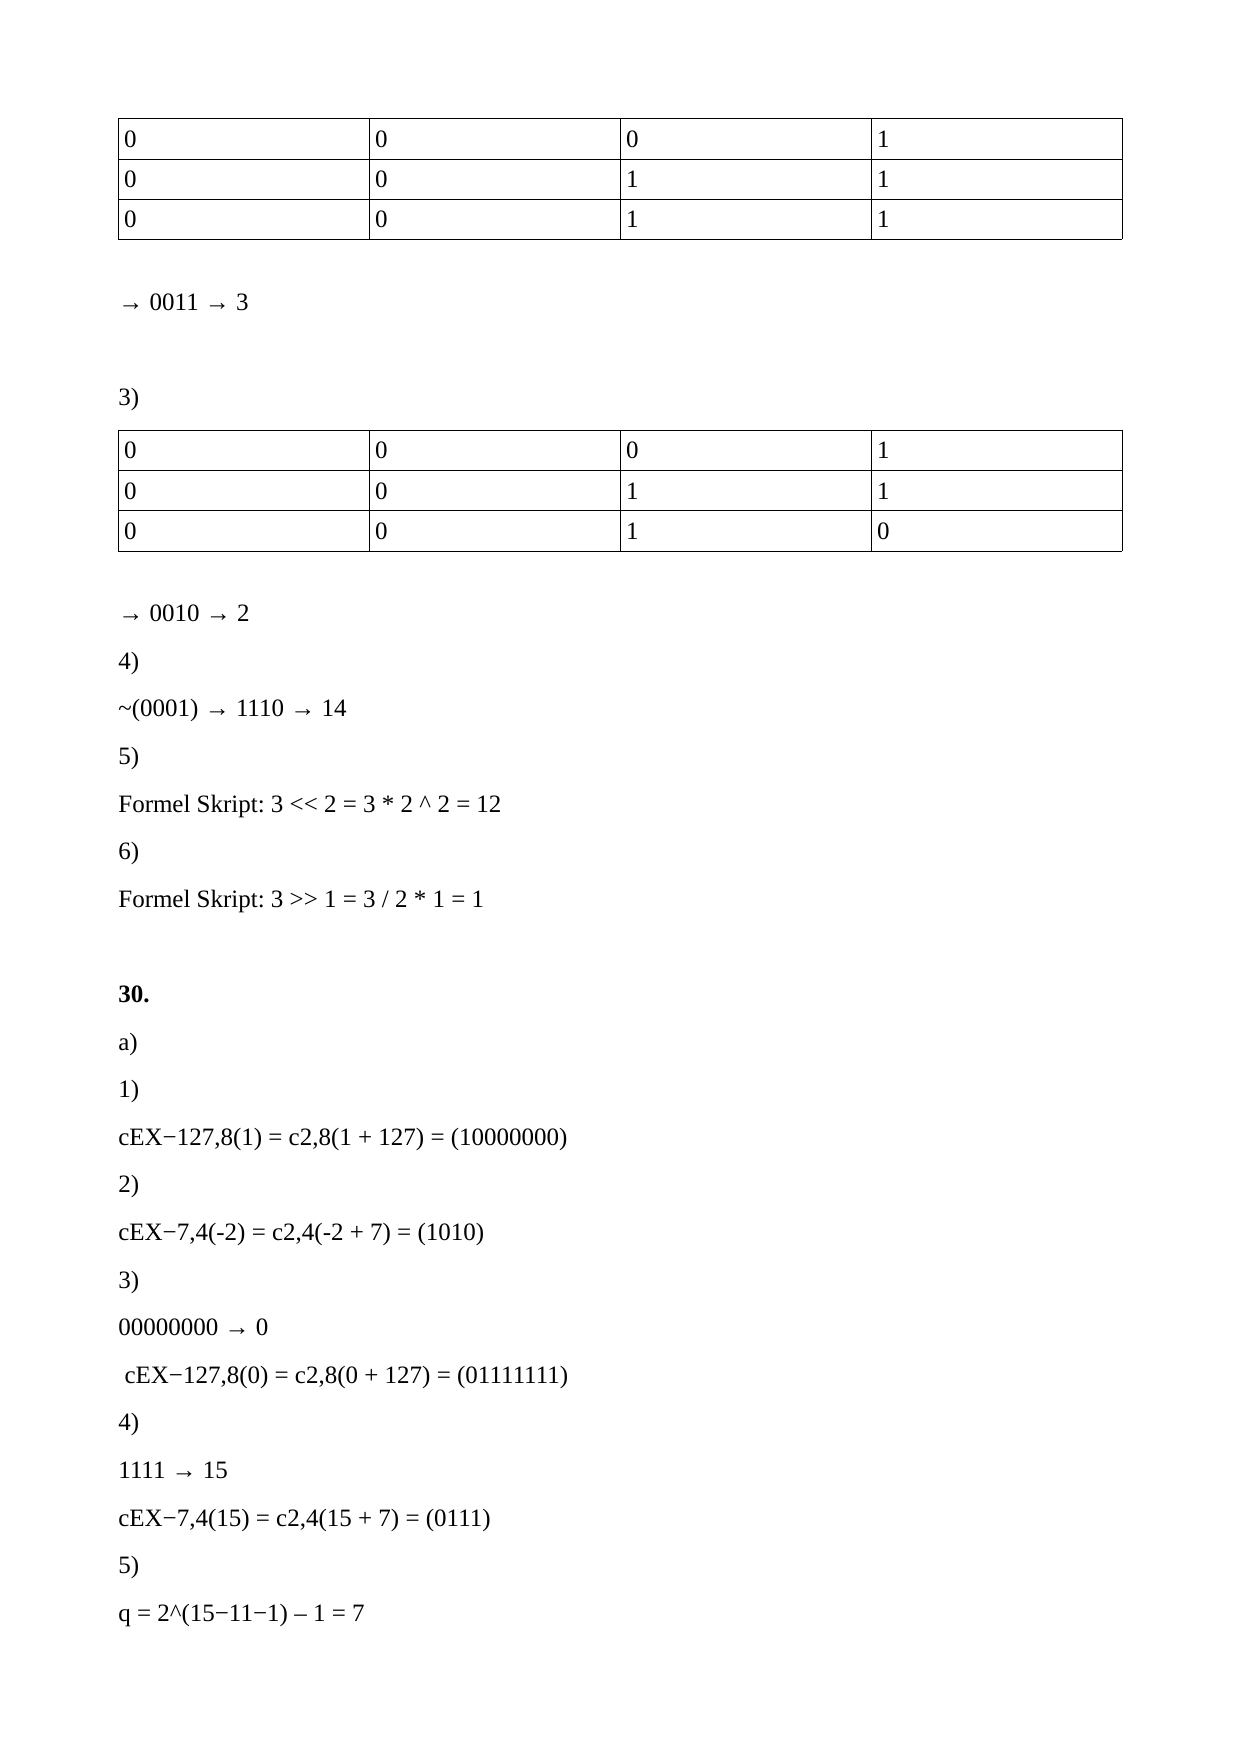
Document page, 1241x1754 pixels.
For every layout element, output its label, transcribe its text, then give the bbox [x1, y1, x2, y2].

table_header 0 [119, 431, 369, 470]
table_cell 1 [621, 471, 871, 510]
text 5) [118, 1550, 1122, 1579]
text 30. [118, 979, 1122, 1008]
text 00000000 → 0 [118, 1312, 1122, 1341]
text → 0011 → 3 [118, 287, 1122, 316]
table_cell 0 [119, 511, 369, 551]
text cEX−127,8(0) = c2,8(0 + 127) = (01111111) [118, 1360, 1122, 1389]
text 6) [118, 836, 1122, 865]
text cEX−7,4(15) = c2,4(15 + 7) = (0111) [118, 1503, 1122, 1531]
table_header 0 [621, 431, 871, 470]
table_cell 0 [119, 200, 369, 239]
table_cell 1 [872, 471, 1122, 510]
table_header 0 [621, 119, 871, 158]
table_cell 1 [621, 511, 871, 551]
table_cell 0 [872, 511, 1122, 551]
table_header 1 [872, 431, 1122, 470]
table_cell 0 [370, 471, 620, 510]
table_header 0 [370, 431, 620, 470]
text 3) [118, 382, 1122, 411]
table_header 0 [119, 119, 369, 158]
table_cell 1 [621, 160, 871, 199]
text → 0010 → 2 [118, 598, 1122, 627]
text 2) [118, 1169, 1122, 1198]
text 1111 → 15 [118, 1455, 1122, 1484]
text 3) [118, 1265, 1122, 1293]
table_cell 1 [621, 200, 871, 239]
text q = 2^(15−11−1) – 1 = 7 [118, 1598, 1122, 1627]
text a) [118, 1027, 1122, 1055]
text cEX−127,8(1) = c2,8(1 + 127) = (10000000) [118, 1122, 1122, 1151]
text 1) [118, 1074, 1122, 1103]
text 4) [118, 1407, 1122, 1436]
text 5) [118, 741, 1122, 770]
table_cell 0 [119, 471, 369, 510]
table_cell 0 [370, 511, 620, 551]
table_cell 1 [872, 200, 1122, 239]
text Formel Skript: 3 << 2 = 3 * 2 ^ 2 = 12 [118, 789, 1122, 817]
table_cell 0 [119, 160, 369, 199]
table_cell 0 [370, 160, 620, 199]
text 4) [118, 646, 1122, 674]
text ~(0001) → 1110 → 14 [118, 693, 1122, 722]
table_header 1 [872, 119, 1122, 158]
text cEX−7,4(-2) = c2,4(-2 + 7) = (1010) [118, 1217, 1122, 1246]
table_cell 0 [370, 200, 620, 239]
table_header 0 [370, 119, 620, 158]
text Formel Skript: 3 >> 1 = 3 / 2 * 1 = 1 [118, 884, 1122, 913]
table_cell 1 [872, 160, 1122, 199]
